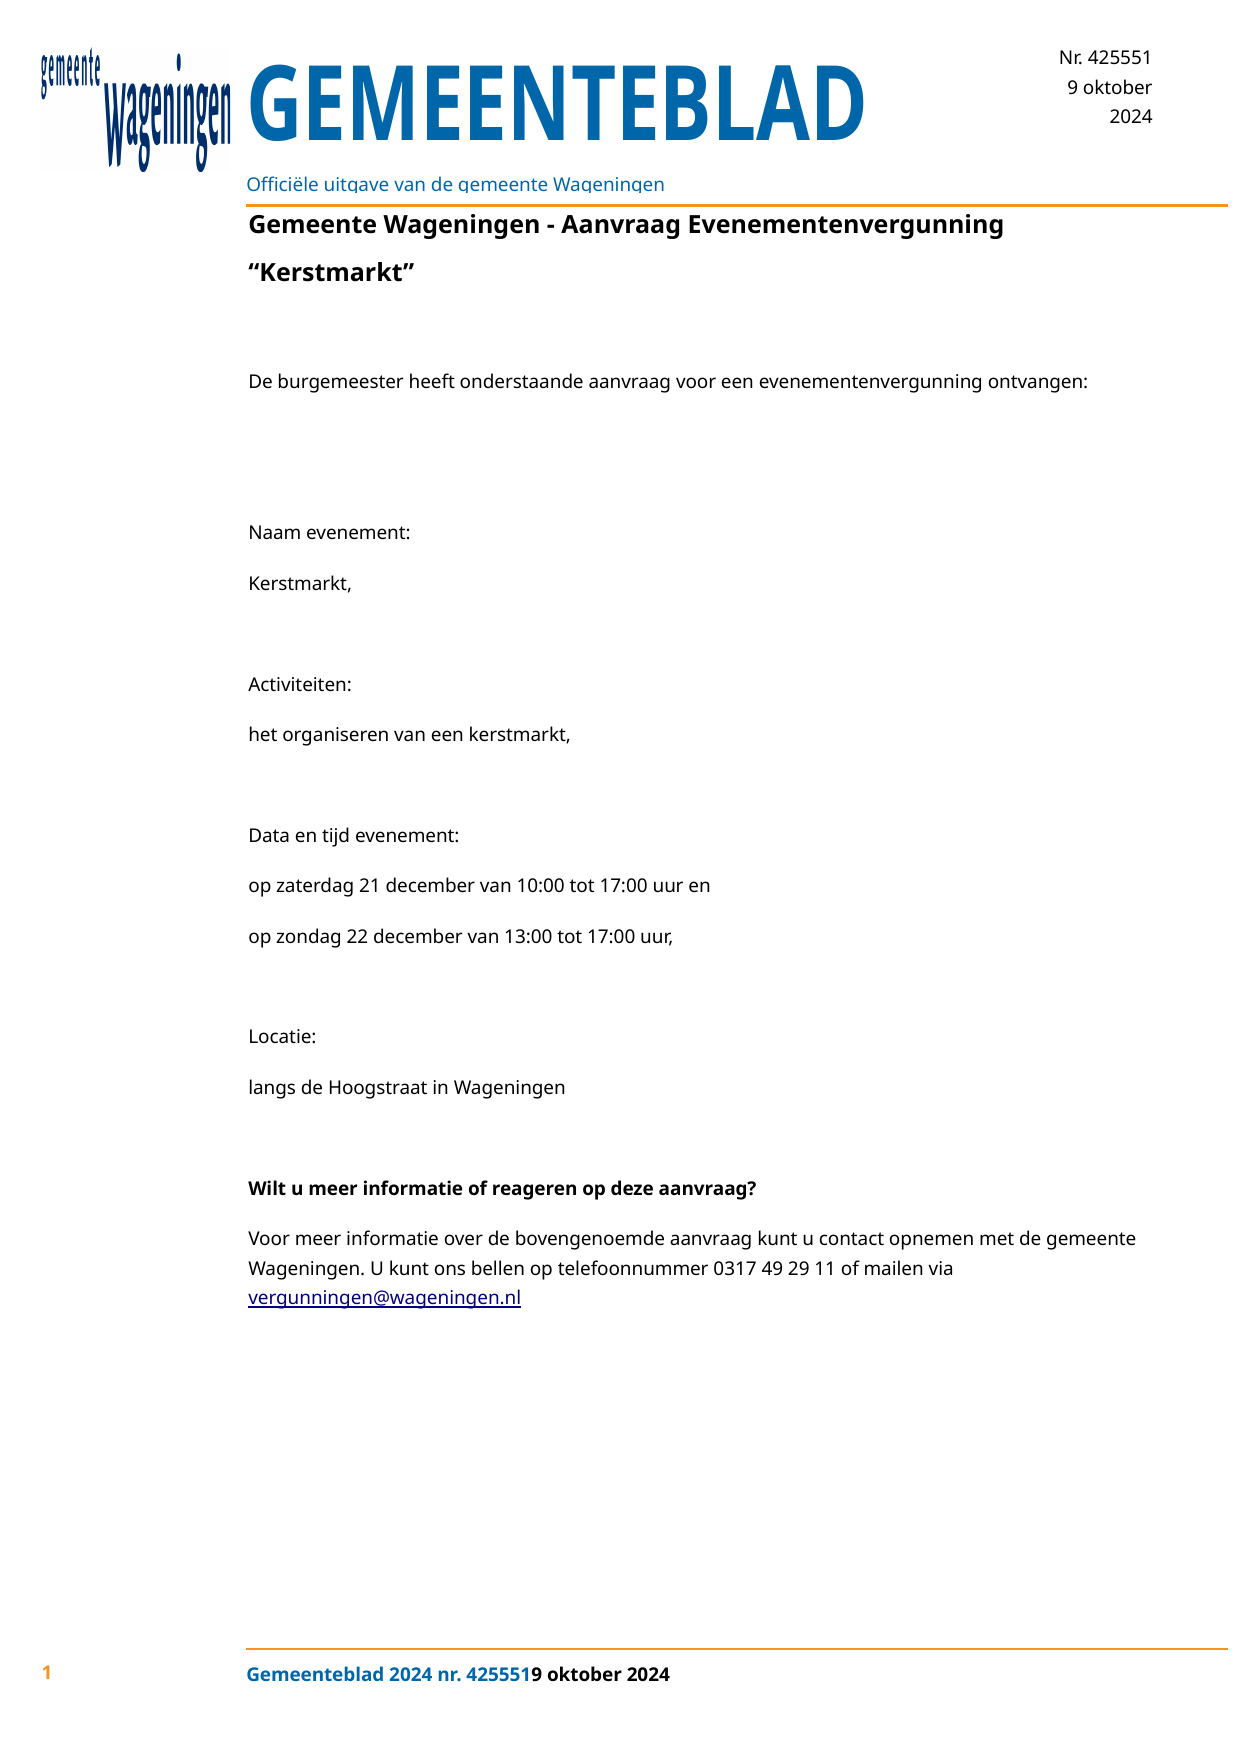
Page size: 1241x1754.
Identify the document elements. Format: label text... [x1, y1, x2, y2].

text op zondag 22 december van 13:00 tot 17:00 uur, [248, 923, 1152, 949]
text Gemeente Wageningen - Aanvraag Evenementenvergunning “Kerstmarkt” [248, 207, 1152, 288]
text Locatie: [248, 1024, 1152, 1049]
text langs de Hoogstraat in Wageningen [248, 1074, 1152, 1100]
text Activiteiten: [248, 671, 1152, 697]
picture [41, 47, 231, 172]
text Wilt u meer informatie of reageren op deze aanvraag? [248, 1175, 1152, 1201]
text Voor meer informatie over de bovengenoemde aanvraag kunt u contact opnemen met de gemeente Wageningen. U kunt ons bellen op telefoonnummer 0317 49 29 11 of mailen via vergunningen@wageningen.nl [248, 1225, 1152, 1310]
text Kerstmarkt, [248, 570, 1152, 596]
text op zaterdag 21 december van 10:00 tot 17:00 uur en [248, 872, 1152, 898]
text Naam evenement: [248, 519, 1152, 545]
text De burgemeester heeft onderstaande aanvraag voor een evenementenvergunning ontvangen: [248, 368, 1152, 394]
text Data en tijd evenement: [248, 822, 1152, 848]
text het organiseren van een kerstmarkt, [248, 721, 1152, 747]
